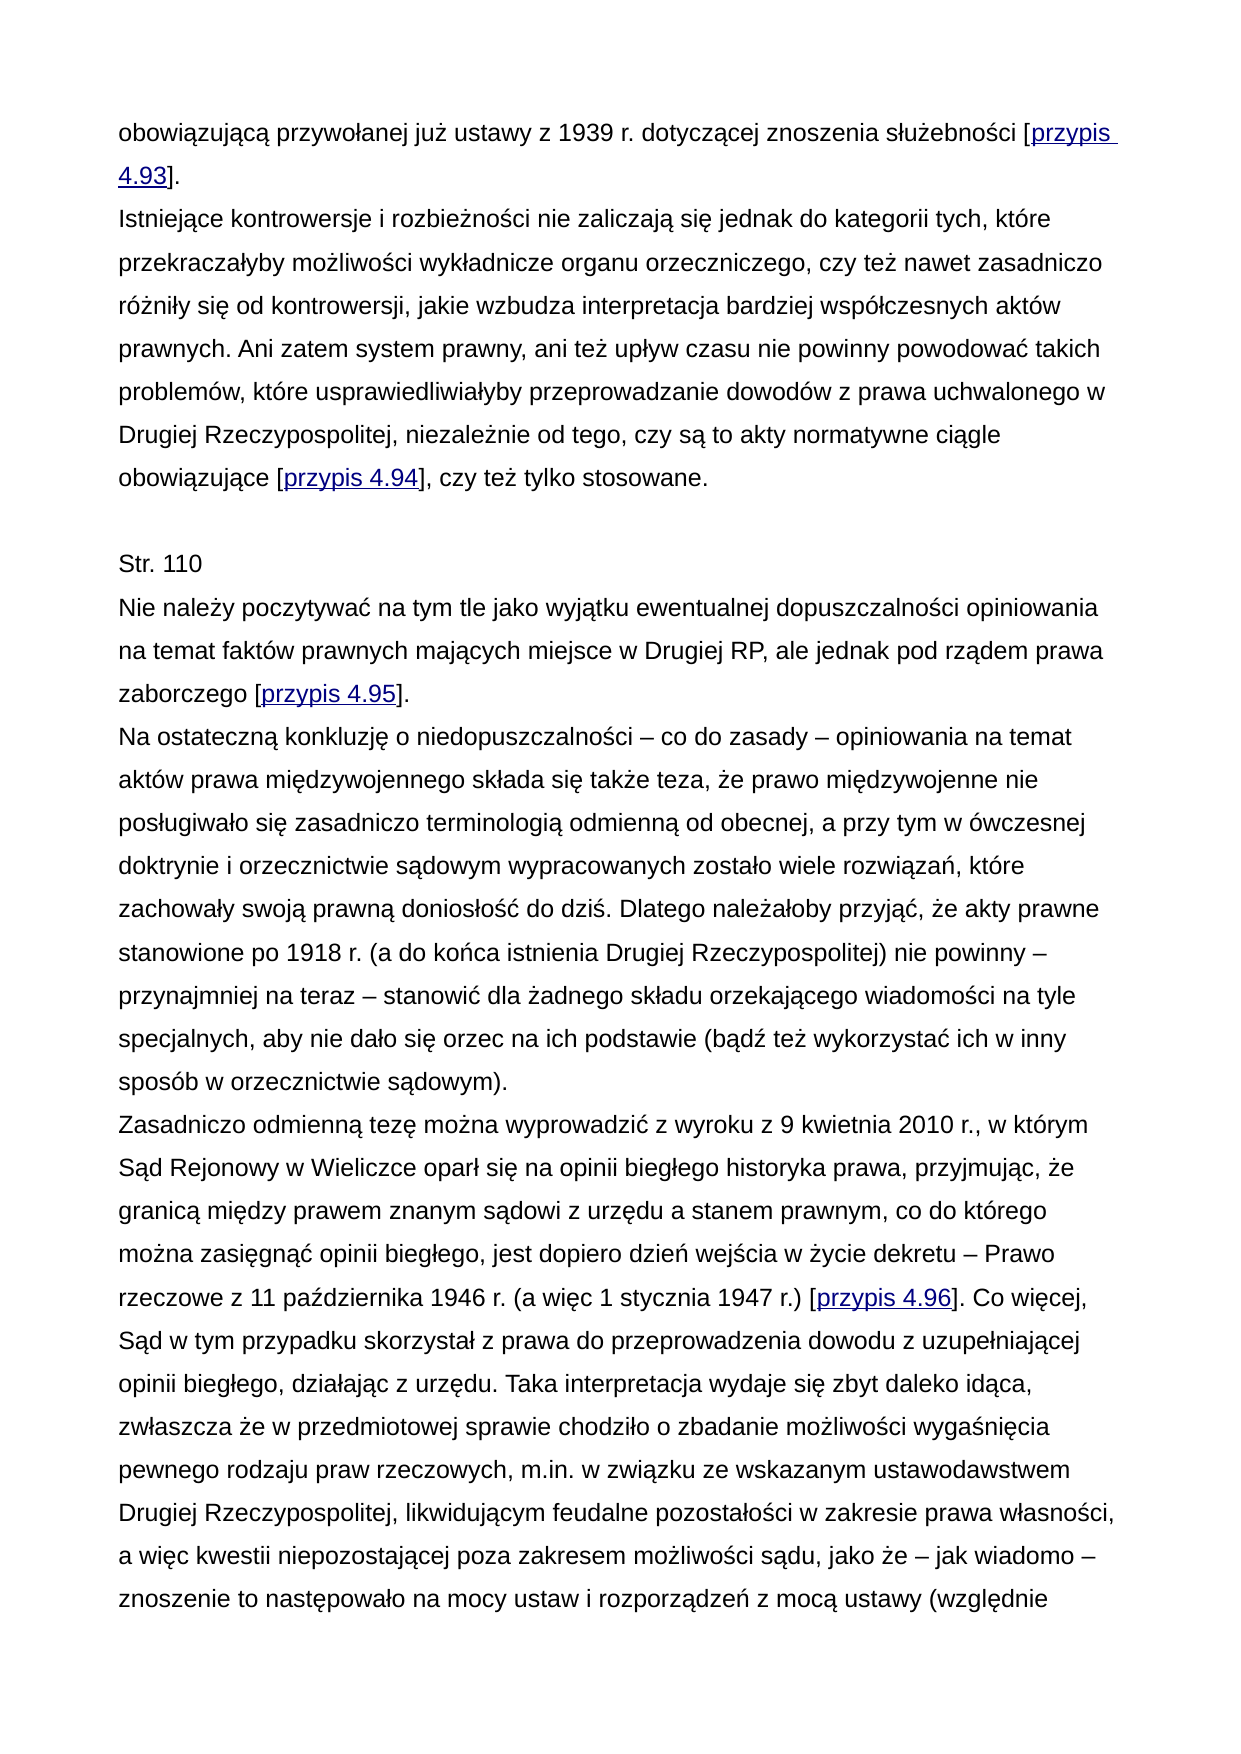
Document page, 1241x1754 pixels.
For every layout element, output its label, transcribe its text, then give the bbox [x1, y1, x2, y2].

text Nie należy poczytywać na tym tle jako wyjątku ewentualnej dopuszczalności opiniowania na temat faktów prawnych mających miejsce w Drugiej RP, ale jednak pod rządem prawa zaborczego [przypis 4.95]. [118, 592, 1122, 707]
text obowiązującą przywołanej już ustawy z 1939 r. dotyczącej znoszenia służebności [przypis 4.93]. [118, 118, 1122, 190]
text Na ostateczną konkluzję o niedopuszczalności – co do zasady – opiniowania na temat aktów prawa międzywojennego składa się także teza, że prawo międzywojenne nie posługiwało się zasadniczo terminologią odmienną od obecnej, a przy tym w ówczesnej doktrynie i orzecznictwie sądowym wypracowanych zostało wiele rozwiązań, które zachowały swoją prawną doniosłość do dziś. Dlatego należałoby przyjąć, że akty prawne stanowione po 1918 r. (a do końca istnienia Drugiej Rzeczypospolitej) nie powinny – przynajmniej na teraz – stanowić dla żadnego składu orzekającego wiadomości na tyle specjalnych, aby nie dało się orzec na ich podstawie (bądź też wykorzystać ich w inny sposób w orzecznictwie sądowym). [118, 722, 1122, 1096]
text Zasadniczo odmienną tezę można wyprowadzić z wyroku z 9 kwietnia 2010 r., w którym Sąd Rejonowy w Wieliczce oparł się na opinii biegłego historyka prawa, przyjmując, że granicą między prawem znanym sądowi z urzędu a stanem prawnym, co do którego można zasięgnąć opinii biegłego, jest dopiero dzień wejścia w życie dekretu – Prawo rzeczowe z 11 października 1946 r. (a więc 1 stycznia 1947 r.) [przypis 4.96]. Co więcej, Sąd w tym przypadku skorzystał z prawa do przeprowadzenia dowodu z uzupełniającej opinii biegłego, działając z urzędu. Taka interpretacja wydaje się zbyt daleko idąca, zwłaszcza że w przedmiotowej sprawie chodziło o zbadanie możliwości wygaśnięcia pewnego rodzaju praw rzeczowych, m.in. w związku ze wskazanym ustawodawstwem Drugiej Rzeczypospolitej, likwidującym feudalne pozostałości w zakresie prawa własności, a więc kwestii niepozostającej poza zakresem możliwości sądu, jako że – jak wiadomo – znoszenie to następowało na mocy ustaw i rozporządzeń z mocą ustawy (względnie [118, 1110, 1122, 1613]
text Str. 110 [118, 549, 1122, 578]
text Istniejące kontrowersje i rozbieżności nie zaliczają się jednak do kategorii tych, które przekraczałyby możliwości wykładnicze organu orzeczniczego, czy też nawet zasadniczo różniły się od kontrowersji, jakie wzbudza interpretacja bardziej współczesnych aktów prawnych. Ani zatem system prawny, ani też upływ czasu nie powinny powodować takich problemów, które usprawiedliwiałyby przeprowadzanie dowodów z prawa uchwalonego w Drugiej Rzeczypospolitej, niezależnie od tego, czy są to akty normatywne ciągle obowiązujące [przypis 4.94], czy też tylko stosowane. [118, 204, 1122, 492]
